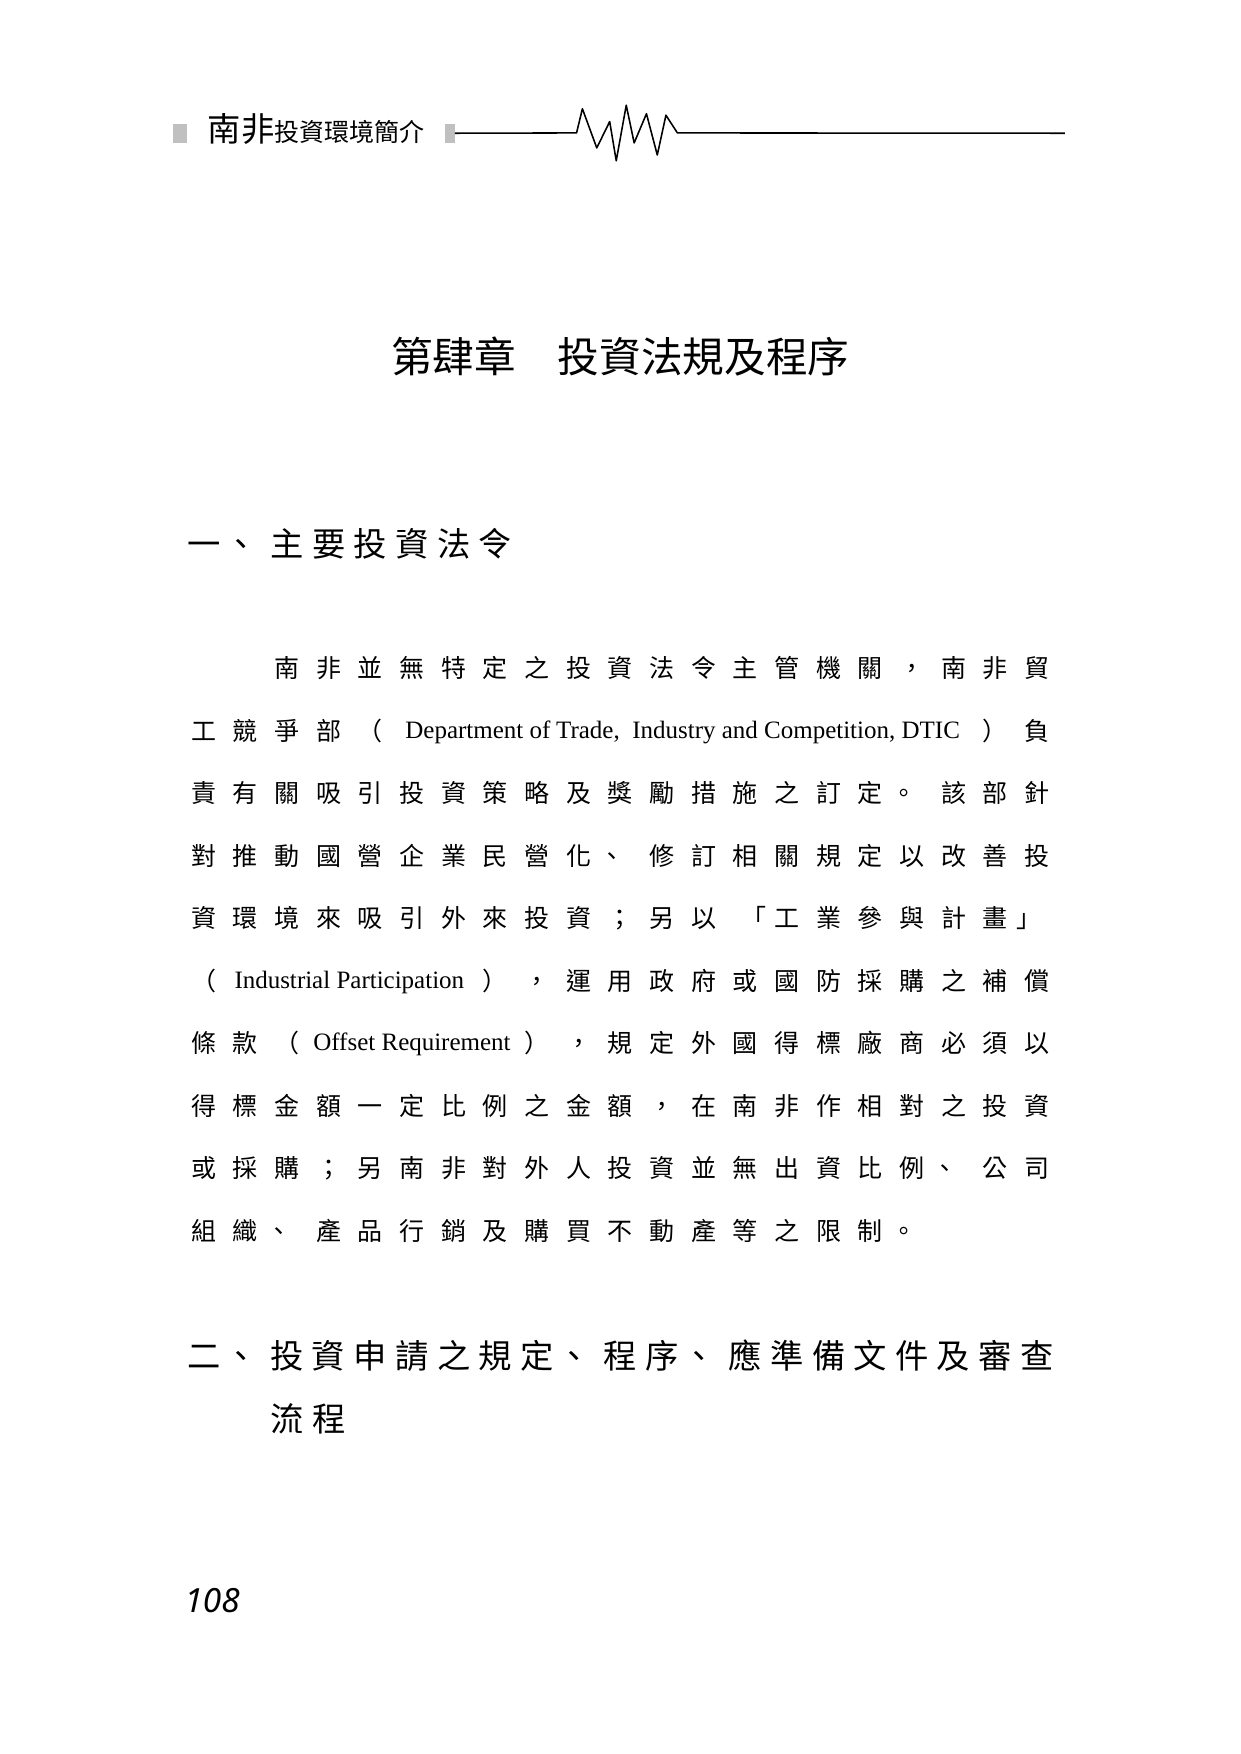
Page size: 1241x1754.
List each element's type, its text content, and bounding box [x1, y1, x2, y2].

text 第肆章 投資法規及程序 [183, 313, 1058, 375]
text 南非並無特定之投資法令主管機關，南非貿工競爭部（Department of Trade, Industry and Competition, DTIC）負責有關吸引投資策略及獎勵措施之訂定。該部針對推動國營企業民營化、修訂相關規定以改善投資環境來吸引外來投資；另以「工業參與計畫」（Industrial Participation），運用政府或國防採購之補償條款（Offset Requirement），規定外國得標廠商必須以得標金額一定比例之金額，在南非作相對之投資或採購；另南非對外人投資並無出資比例、公司組織、產品行銷及購買不動產等之限制。 [183, 625, 1058, 1250]
text 二、投資申請之規定、程序、應準備文件及審查流程 [183, 1313, 1058, 1438]
text 一、主要投資法令 [183, 500, 1058, 563]
